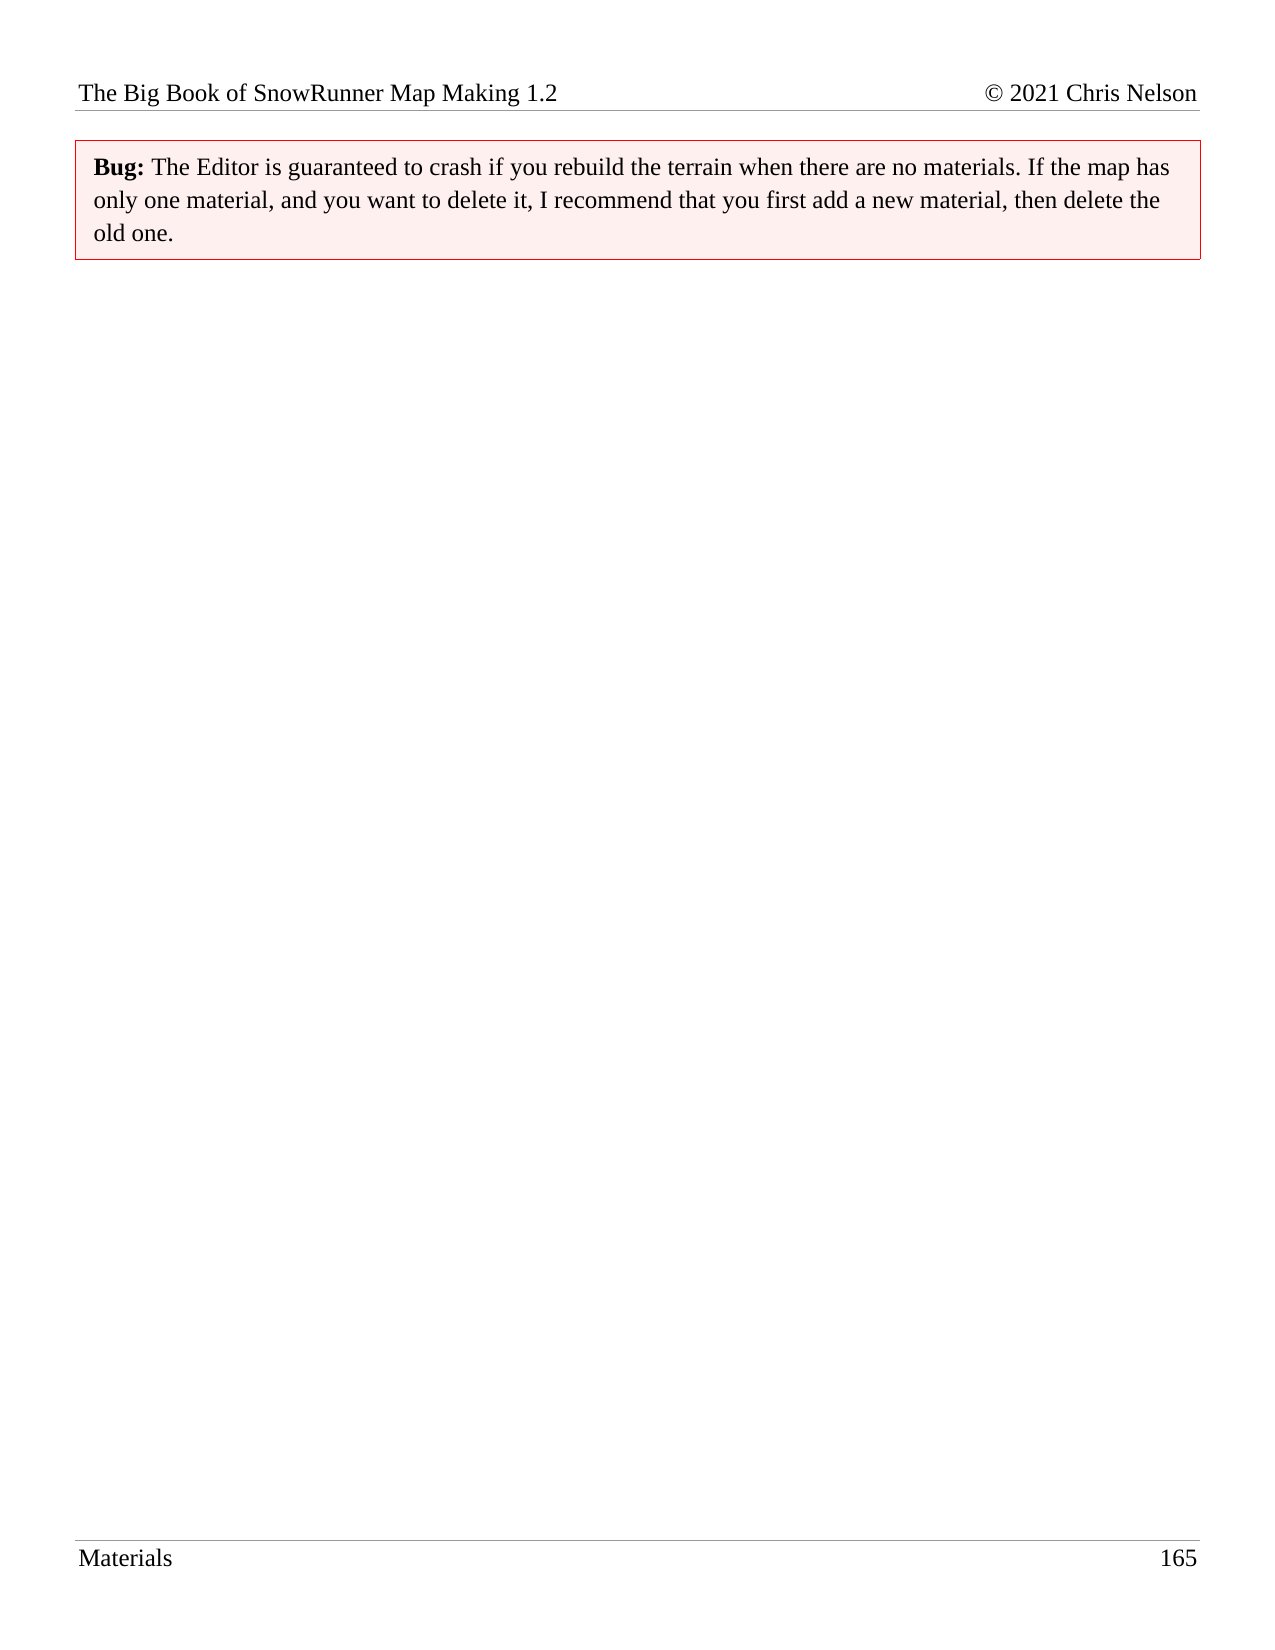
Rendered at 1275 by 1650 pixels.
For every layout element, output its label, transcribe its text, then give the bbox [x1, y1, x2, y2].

list The Editor is guaranteed to crash if you rebuild the terrain when there are no materials. If the map has only one material, and you want to delete it, I recommend that you first add a new material, then delete the old one. [76, 141, 1200, 259]
